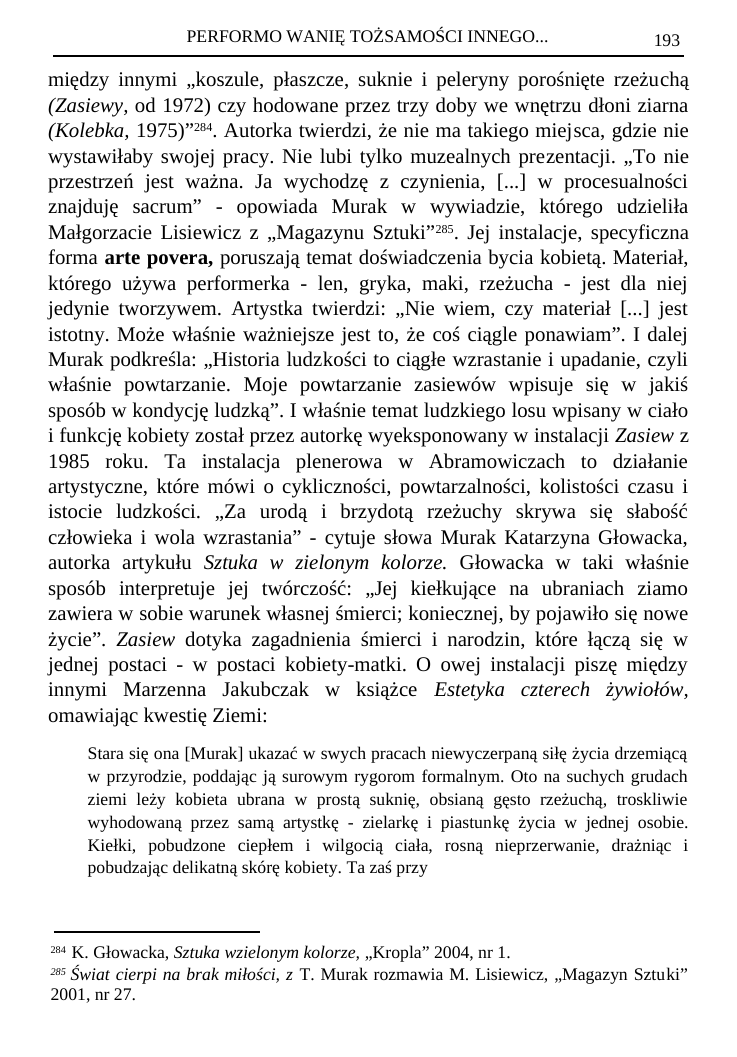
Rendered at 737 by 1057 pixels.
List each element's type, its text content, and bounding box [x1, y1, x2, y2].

text PERFORMO WANIĘ TOŻSAMOŚCI INNEGO... [175, 25, 559, 46]
text 284 K. Głowacka, Sztuka wzielonym kolorze, „Kropla” 2004, nr 1. [50, 942, 688, 962]
text między innymi „koszule, płaszcze, suknie i peleryny porośnięte rzeżu­chą (Zasiewy, od 1972) czy hodowane przez trzy doby we wnętrzu dłoni ziarna (Kolebka, 1975)”284. Autorka twierdzi, że nie ma takiego miej­sca, gdzie nie wystawiłaby swojej pracy. Nie lubi tylko muzealnych pre­zentacji. „To nie przestrzeń jest ważna. Ja wychodzę z czynienia, [...] w procesualności znajduję sacrum” - opowiada Murak w wywiadzie, którego udzieliła Małgorzacie Lisiewicz z „Magazynu Sztuki”285. Jej in­stalacje, specyficzna forma arte povera, poruszają temat doświadcze­nia bycia kobietą. Materiał, którego używa performerka - len, gryka, maki, rzeżucha - jest dla niej jedynie tworzywem. Artystka twierdzi: „Nie wiem, czy materiał [...] jest istotny. Może właśnie ważniejsze jest to, że coś ciągle ponawiam”. I dalej Murak podkreśla: „Historia ludz­kości to ciągłe wzrastanie i upadanie, czyli właśnie powtarzanie. Moje powtarzanie zasiewów wpisuje się w jakiś sposób w kondycję ludzką”. I właśnie temat ludzkiego losu wpisany w ciało i funkcję kobiety zo­stał przez autorkę wyeksponowany w instalacji Zasiew z 1985 roku. Ta instalacja plenerowa w Abramowiczach to działanie artystyczne, które mówi o cykliczności, powtarzalności, kolistości czasu i istocie ludzko­ści. „Za urodą i brzydotą rzeżuchy skrywa się słabość człowieka i wola wzrastania” - cytuje słowa Murak Katarzyna Głowacka, autorka arty­kułu Sztuka w zielonym kolorze. Głowacka w taki właśnie sposób inter­pretuje jej twórczość: „Jej kiełkujące na ubraniach ziamo zawiera w so­bie warunek własnej śmierci; koniecznej, by pojawiło się nowe życie”. Zasiew dotyka zagadnienia śmierci i narodzin, które łączą się w jednej postaci - w postaci kobiety-matki. O owej instalacji piszę między inny­mi Marzenna Jakubczak w książce Estetyka czterech żywiołów, omawia­jąc kwestię Ziemi: [48, 67, 689, 727]
text Stara się ona [Murak] ukazać w swych pracach niewyczerpaną siłę życia drzemiącą w przyrodzie, poddając ją surowym rygorom formalnym. Oto na suchych grudach ziemi leży kobieta ubrana w prostą suknię, obsianą gęsto rzeżuchą, troskliwie wyhodowaną przez samą artystkę - zielarkę i piastun­kę życia w jednej osobie. Kiełki, pobudzone ciepłem i wilgocią ciała, rosną nieprzerwanie, drażniąc i pobudzając delikatną skórę kobiety. Ta zaś przy­ [87, 743, 689, 878]
text 285 Świat cierpi na brak miłości, z T. Murak rozmawia M. Lisiewicz, „Magazyn Sztu­ki” 2001, nr 27. [50, 964, 688, 1004]
text 193 [653, 29, 685, 50]
